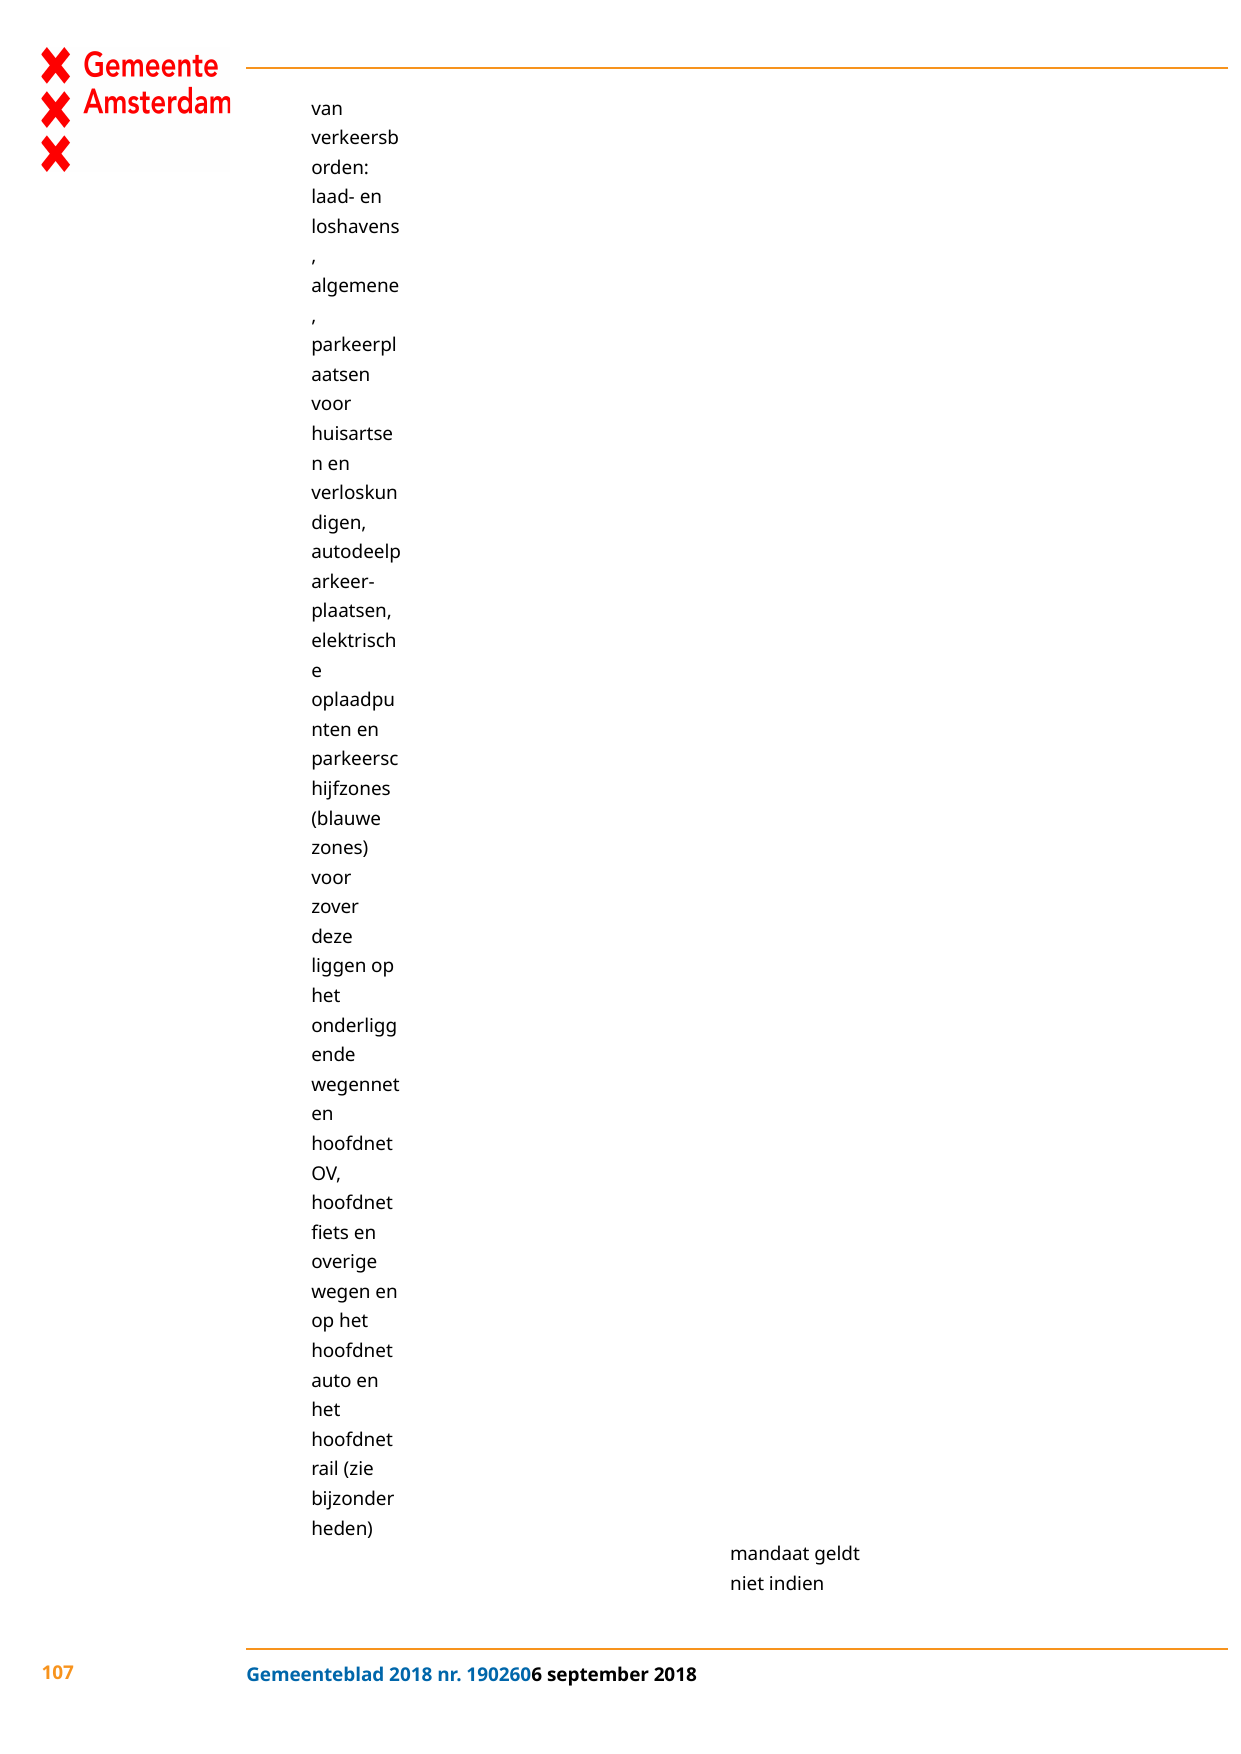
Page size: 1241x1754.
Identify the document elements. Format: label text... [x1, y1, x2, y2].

table_cell [987, 1541, 1069, 1596]
table_cell mandaat geldt niet indien [730, 1541, 878, 1596]
table_cell [588, 95, 667, 1541]
table_cell [878, 1541, 987, 1596]
table_cell [401, 1541, 497, 1596]
picture [41, 47, 231, 172]
table_cell [1069, 1541, 1152, 1596]
table_cell [667, 95, 730, 1541]
table_cell [1069, 95, 1152, 1541]
table_cell [497, 95, 587, 1541]
table_cell [401, 95, 497, 1541]
table_cell [730, 95, 878, 1541]
table_cell [588, 1541, 667, 1596]
table_cell [311, 1541, 401, 1596]
table_cell van verkeersborden: laad- en loshavens, algemene, parkeerplaatsen voor huisartsen en verloskundigen, autodeelparkeer-plaatsen, elektrische oplaadpunten en parkeerschijfzones (blauwe zones) voor zover deze liggen op het onderliggende wegennet en hoofdnet OV, hoofdnet fiets en overige wegen en op het hoofdnet auto en het hoofdnet rail (zie bijzonderheden) [311, 95, 401, 1541]
table_cell [987, 95, 1069, 1541]
table_cell [667, 1541, 730, 1596]
table_cell [248, 95, 311, 1541]
table_cell [878, 95, 987, 1541]
table_cell [248, 1541, 311, 1596]
table_cell [497, 1541, 587, 1596]
